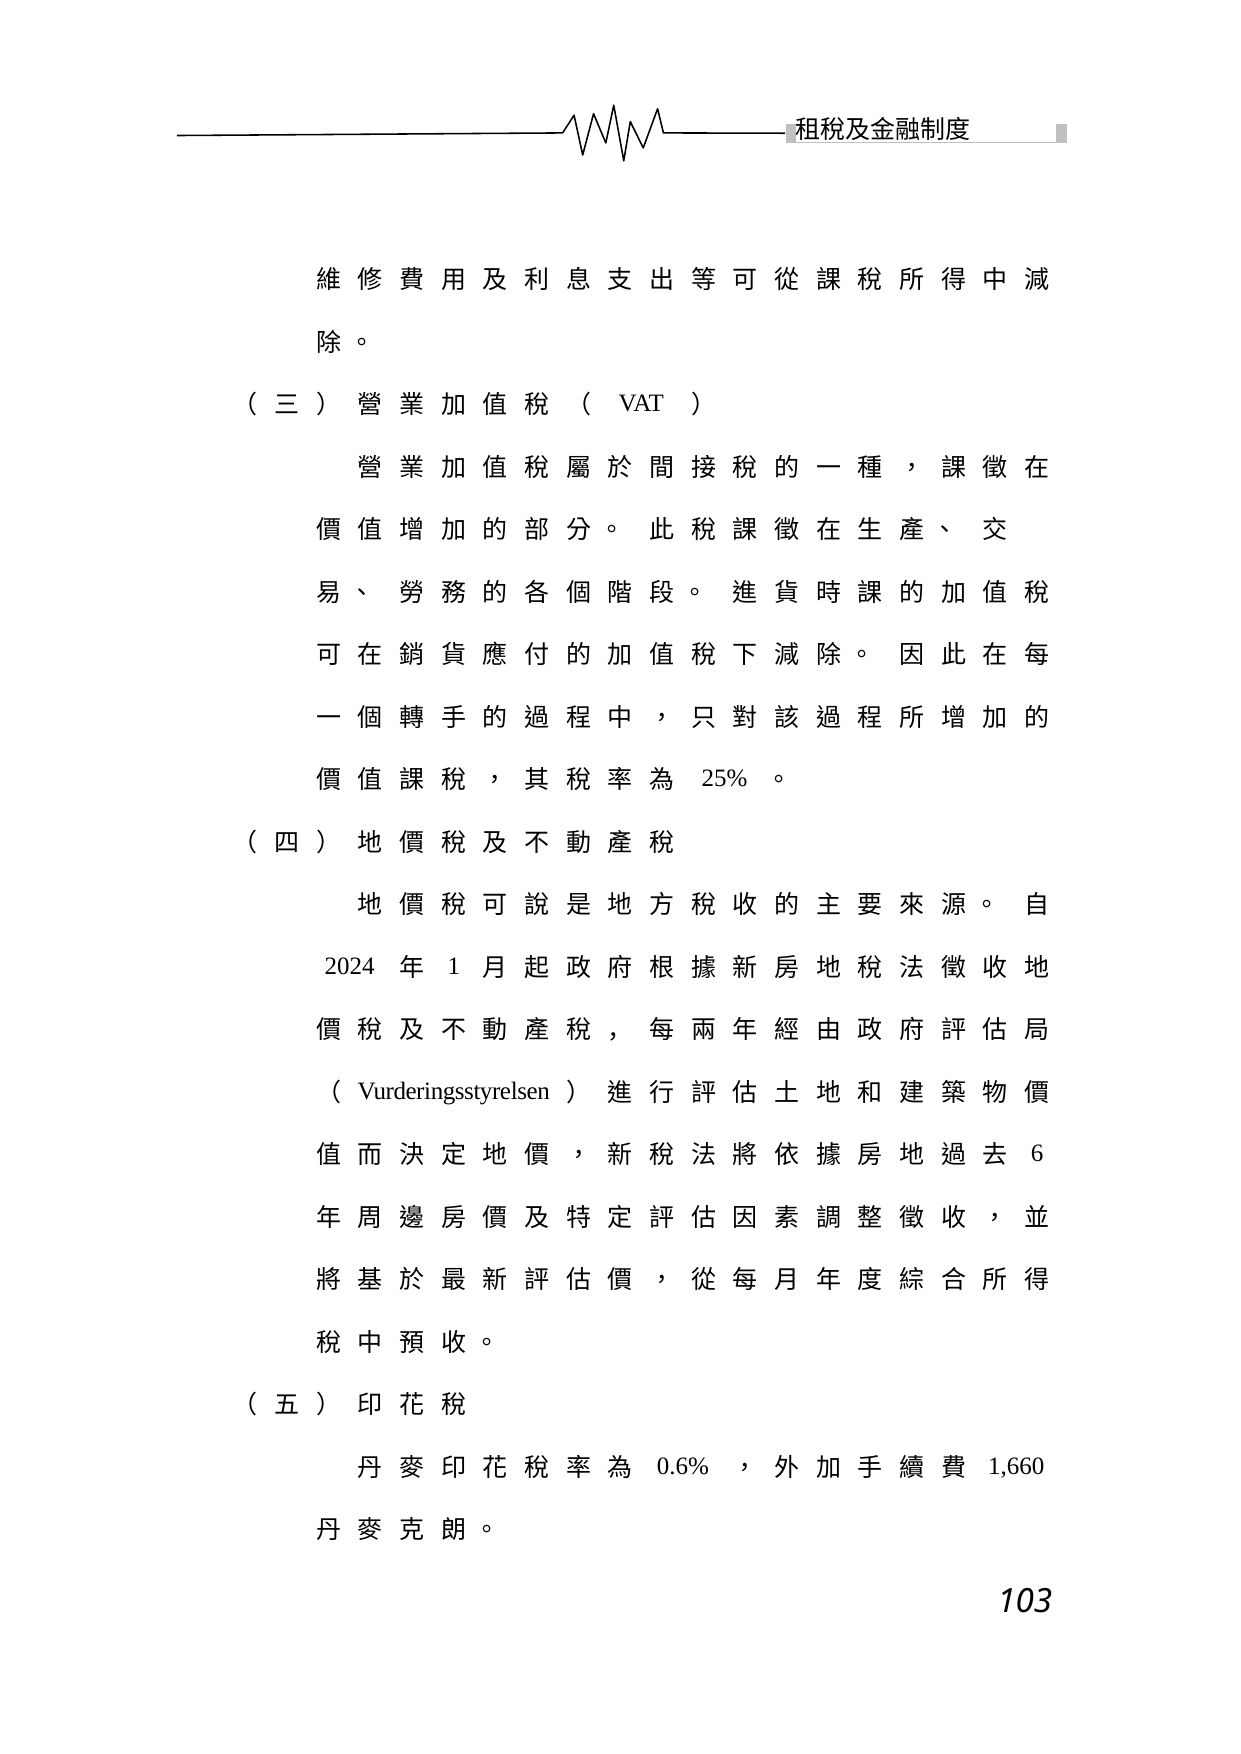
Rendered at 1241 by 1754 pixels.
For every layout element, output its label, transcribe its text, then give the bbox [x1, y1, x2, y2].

text 維修費用及利息支出等可從課稅所得中減除。 [281, 236, 1058, 361]
text （四）地價稅及不動產稅 [207, 799, 1058, 861]
text （三）營業加值稅（VAT） [207, 361, 1058, 424]
text 丹麥印花稅率為0.6%，外加手續費1,660丹麥克朗。 [281, 1424, 1058, 1549]
text 營業加值稅屬於間接稅的一種，課徵在價值增加的部分。此稅課徵在生產、交易、勞務的各個階段。進貨時課的加值稅可在銷貨應付的加值稅下減除。因此在每一個轉手的過程中，只對該過程所增加的價值課稅，其稅率為25%。 [281, 424, 1058, 799]
text 地價稅可說是地方稅收的主要來源。自2024年1月起政府根據新房地稅法徵收地價稅及不動產稅，每兩年經由政府評估局（Vurderingsstyrelsen）進行評估土地和建築物價值而決定地價，新稅法將依據房地過去6年周邊房價及特定評估因素調整徵收，並將基於最新評估價，從每月年度綜合所得稅中預收。 [281, 861, 1058, 1361]
text （五）印花稅 [207, 1361, 1058, 1424]
